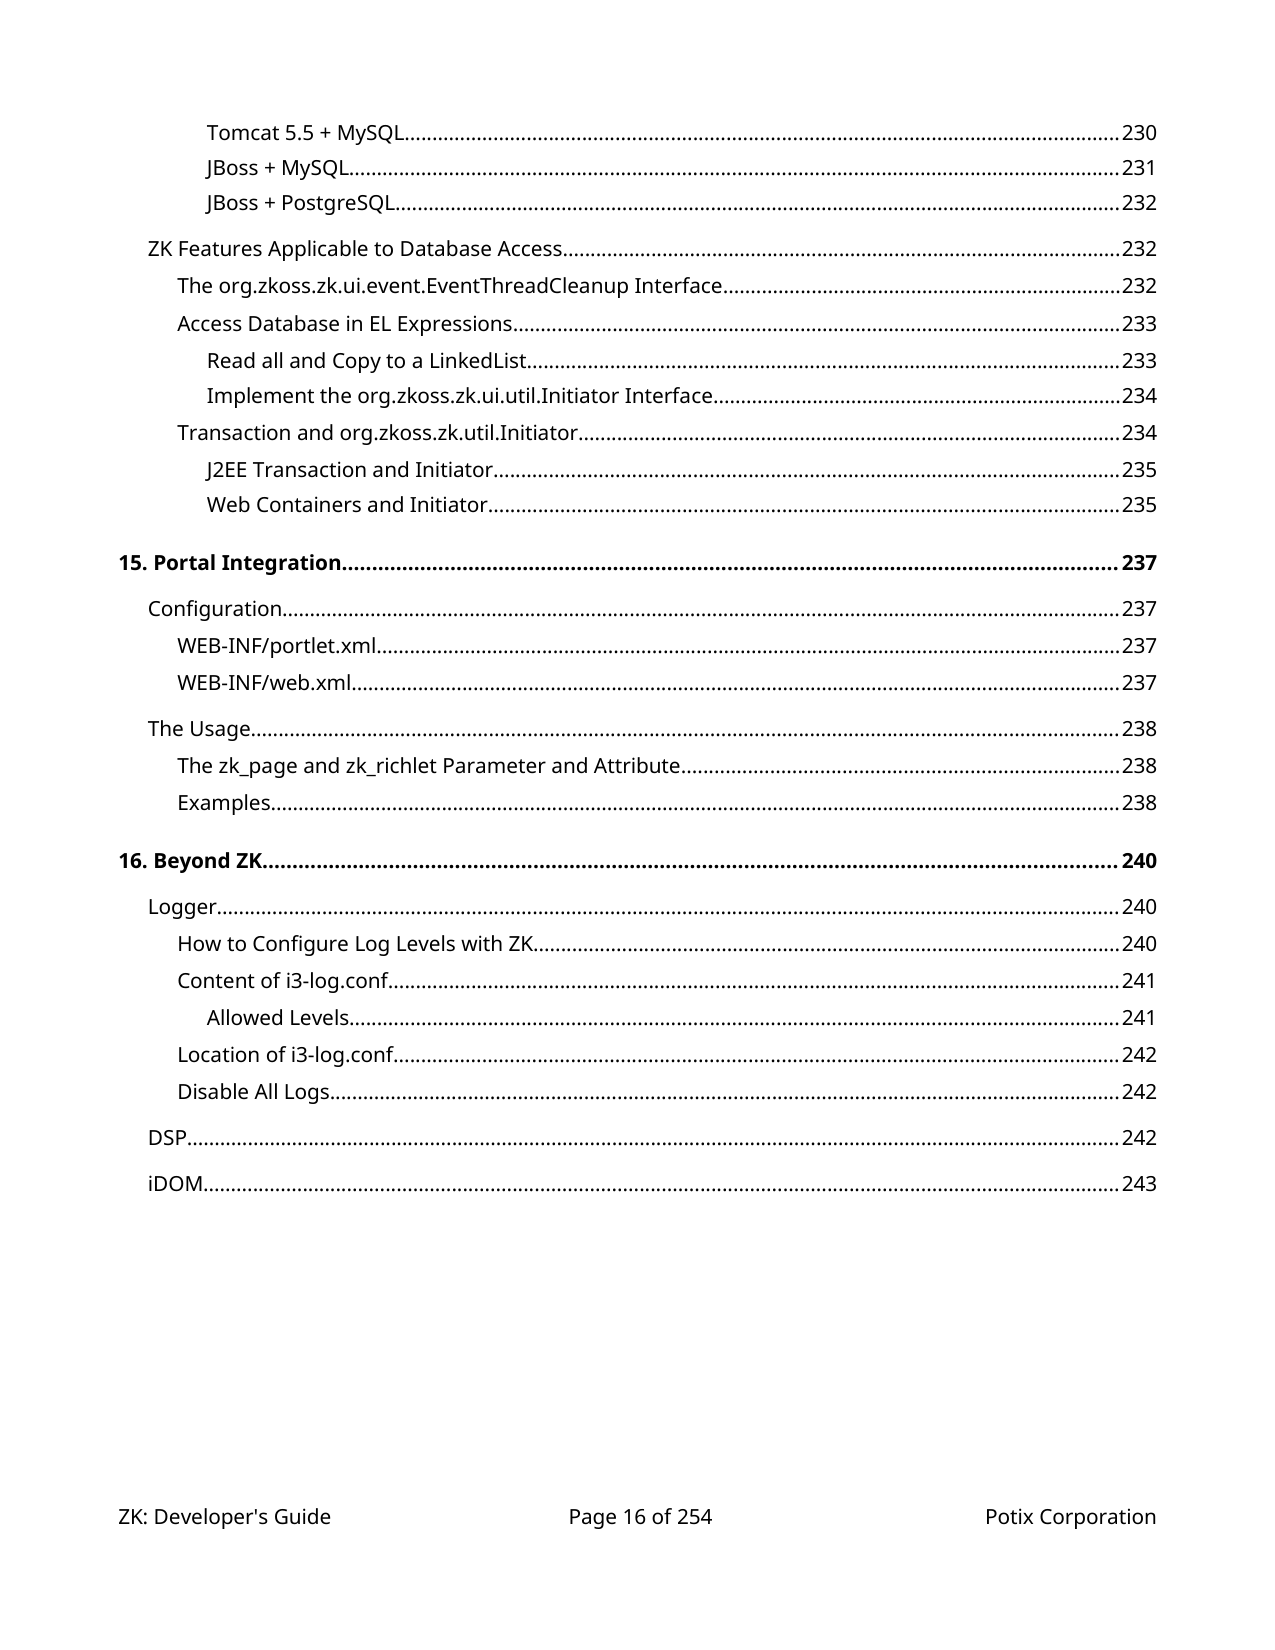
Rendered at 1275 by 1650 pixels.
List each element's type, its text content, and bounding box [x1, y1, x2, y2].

text Location of i3-log.conf 242 [177, 1040, 1157, 1068]
text WEB-INF/portlet.xml 237 [177, 631, 1157, 659]
text Examples 238 [177, 788, 1157, 816]
text 16. Beyond ZK 240 [118, 846, 1157, 874]
text Configuration 237 [148, 594, 1157, 622]
text The zk_page and zk_richlet Parameter and Attribute 238 [177, 751, 1157, 779]
text Transaction and org.zkoss.zk.util.Initiator 234 [177, 418, 1157, 446]
text iDOM 243 [148, 1169, 1157, 1197]
text Access Database in EL Expressions 233 [177, 309, 1157, 337]
text J2EE Transaction and Initiator 235 [207, 455, 1157, 483]
text Implement the org.zkoss.zk.ui.util.Initiator Interface 234 [207, 381, 1157, 409]
text 15. Portal Integration 237 [118, 548, 1157, 576]
text The Usage 238 [148, 714, 1157, 742]
text Web Containers and Initiator 235 [207, 490, 1157, 518]
text Disable All Logs 242 [177, 1077, 1157, 1106]
text Content of i3-log.conf 241 [177, 966, 1157, 994]
text How to Configure Log Levels with ZK 240 [177, 929, 1157, 957]
text JBoss + MySQL 231 [207, 153, 1157, 182]
text Read all and Copy to a LinkedList 233 [207, 346, 1157, 374]
text JBoss + PostgreSQL 232 [207, 188, 1157, 217]
text Tomcat 5.5 + MySQL 230 [207, 118, 1157, 146]
text DSP 242 [148, 1123, 1157, 1151]
text Allowed Levels 241 [207, 1003, 1157, 1031]
text The org.zkoss.zk.ui.event.EventThreadCleanup Interface 232 [177, 272, 1157, 300]
text WEB-INF/web.xml 237 [177, 668, 1157, 696]
text ZK Features Applicable to Database Access 232 [148, 234, 1157, 263]
text Logger 240 [148, 892, 1157, 920]
